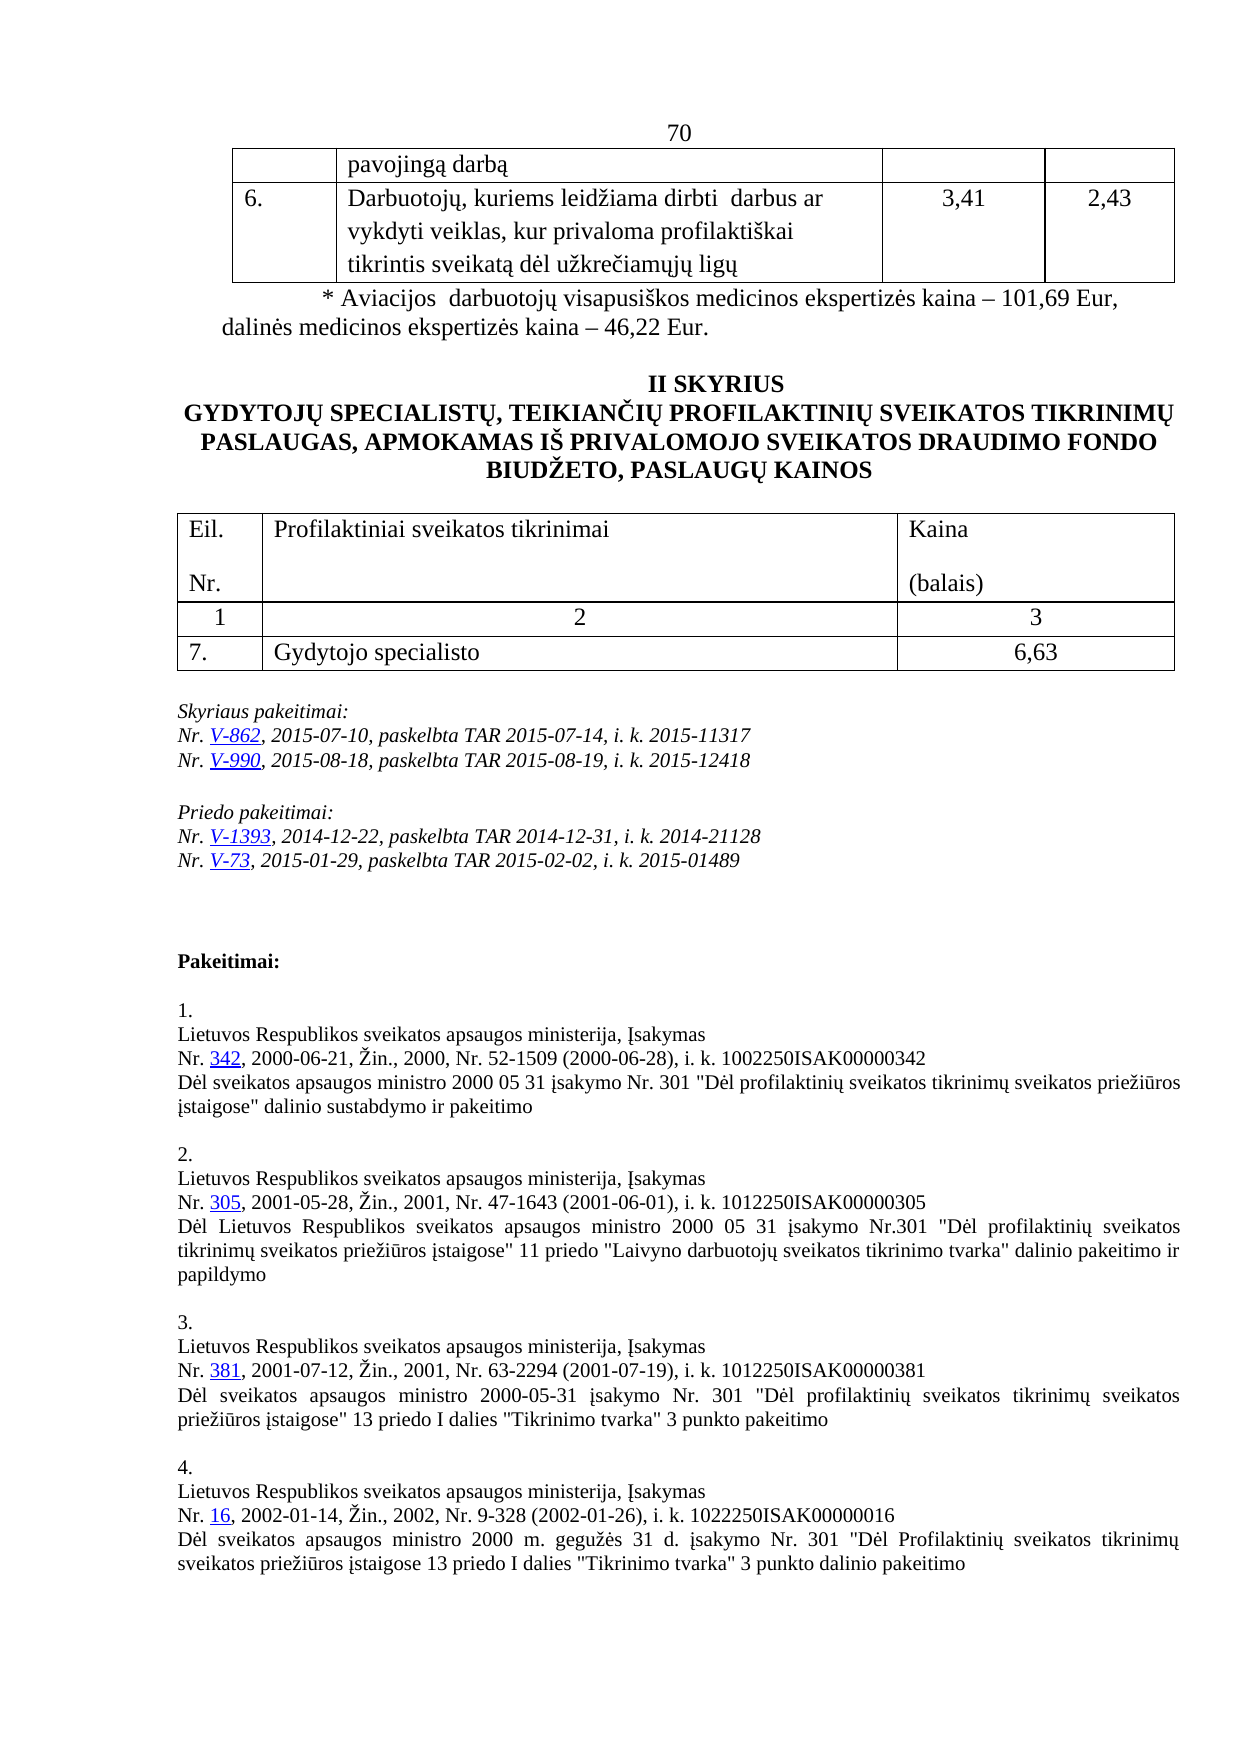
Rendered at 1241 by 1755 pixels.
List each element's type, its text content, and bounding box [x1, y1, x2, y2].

table_cell 6,63 [898, 637, 1174, 669]
text Nr. V-1393, 2014-12-22, paskelbta TAR 2014-12-31, i. k. 2014-21128 [177, 824, 1181, 848]
text Nr. V-862, 2015-07-10, paskelbta TAR 2015-07-14, i. k. 2015-11317 [177, 723, 1181, 747]
table_cell 7. [178, 637, 262, 669]
text Lietuvos Respublikos sveikatos apsaugos ministerija, Įsakymas [177, 1334, 1181, 1358]
table_cell 3 [898, 603, 1174, 636]
text 1. [177, 997, 1181, 1022]
text Nr. 381, 2001-07-12, Žin., 2001, Nr. 63-2294 (2001-07-19), i. k. 1012250ISAK00000381 [177, 1358, 1181, 1382]
table_header Kaina (balais) [898, 514, 1174, 601]
text 3. [177, 1310, 1181, 1334]
text Lietuvos Respublikos sveikatos apsaugos ministerija, Įsakymas [177, 1022, 1181, 1046]
text * Aviacijos darbuotojų visapusiškos medicinos ekspertizės kaina – 101,69 Eur, dalinės medicinos ekspertizės kaina – 46,22 Eur. [222, 283, 1181, 340]
text Dėl sveikatos apsaugos ministro 2000 05 31 įsakymo Nr. 301 "Dėl profilaktinių sveikatos tikrinimų sveikatos priežiūros įstaigose" dalinio sustabdymo ir pakeitimo [177, 1070, 1181, 1118]
text Nr. V-73, 2015-01-29, paskelbta TAR 2015-02-02, i. k. 2015-01489 [177, 848, 1181, 872]
text II SKYRIUS [177, 369, 1181, 398]
table_cell pavojingą darbą [337, 149, 882, 182]
table_header Profilaktiniai sveikatos tikrinimai [263, 514, 897, 601]
text Lietuvos Respublikos sveikatos apsaugos ministerija, Įsakymas [177, 1479, 1181, 1503]
table_cell Gydytojo specialisto [263, 637, 897, 669]
table_cell Darbuotojų, kuriems leidžiama dirbti darbus ar vykdyti veiklas, kur privaloma profilaktiškai tikrintis sveikatą dėl užkrečiamųjų ligų [337, 183, 882, 282]
text 2. [177, 1142, 1181, 1166]
table_cell [233, 149, 336, 182]
text Nr. 16, 2002-01-14, Žin., 2002, Nr. 9-328 (2002-01-26), i. k. 1022250ISAK00000016 [177, 1503, 1181, 1527]
table_header Eil. Nr. [178, 514, 262, 601]
text Lietuvos Respublikos sveikatos apsaugos ministerija, Įsakymas [177, 1166, 1181, 1190]
table_cell [1046, 149, 1174, 182]
table_cell [883, 149, 1044, 182]
table_cell 2,43 [1046, 183, 1174, 282]
table_cell 3,41 [883, 183, 1044, 282]
text Priedo pakeitimai: [177, 800, 1181, 824]
text Nr. 305, 2001-05-28, Žin., 2001, Nr. 47-1643 (2001-06-01), i. k. 1012250ISAK00000305 [177, 1190, 1181, 1214]
text Dėl sveikatos apsaugos ministro 2000 m. gegužės 31 d. įsakymo Nr. 301 "Dėl Profilaktinių sveikatos tikrinimų sveikatos priežiūros įstaigose 13 priedo I dalies "Tikrinimo tvarka" 3 punkto dalinio pakeitimo [177, 1527, 1181, 1575]
table_cell 1 [178, 603, 262, 636]
text 4. [177, 1455, 1181, 1479]
table_cell 2 [263, 603, 897, 636]
text Pakeitimai: [177, 949, 1181, 973]
text Skyriaus pakeitimai: [177, 699, 1181, 723]
text Nr. 342, 2000-06-21, Žin., 2000, Nr. 52-1509 (2000-06-28), i. k. 1002250ISAK00000342 [177, 1046, 1181, 1070]
text GYDYTOJŲ SPECIALISTŲ, TEIKIANČIŲ PROFILAKTINIŲ SVEIKATOS TIKRINIMŲ PASLAUGAS, APMOKAMAS IŠ PRIVALOMOJO SVEIKATOS DRAUDIMO FONDO BIUDŽETO, PASLAUGŲ KAINOS [177, 398, 1181, 484]
text Nr. V-990, 2015-08-18, paskelbta TAR 2015-08-19, i. k. 2015-12418 [177, 747, 1181, 772]
table_cell 6. [233, 183, 336, 282]
text Dėl sveikatos apsaugos ministro 2000-05-31 įsakymo Nr. 301 "Dėl profilaktinių sveikatos tikrinimų sveikatos priežiūros įstaigose" 13 priedo I dalies "Tikrinimo tvarka" 3 punkto pakeitimo [177, 1382, 1181, 1431]
text Dėl Lietuvos Respublikos sveikatos apsaugos ministro 2000 05 31 įsakymo Nr.301 "Dėl profilaktinių sveikatos tikrinimų sveikatos priežiūros įstaigose" 11 priedo "Laivyno darbuotojų sveikatos tikrinimo tvarka" dalinio pakeitimo ir papildymo [177, 1214, 1181, 1286]
